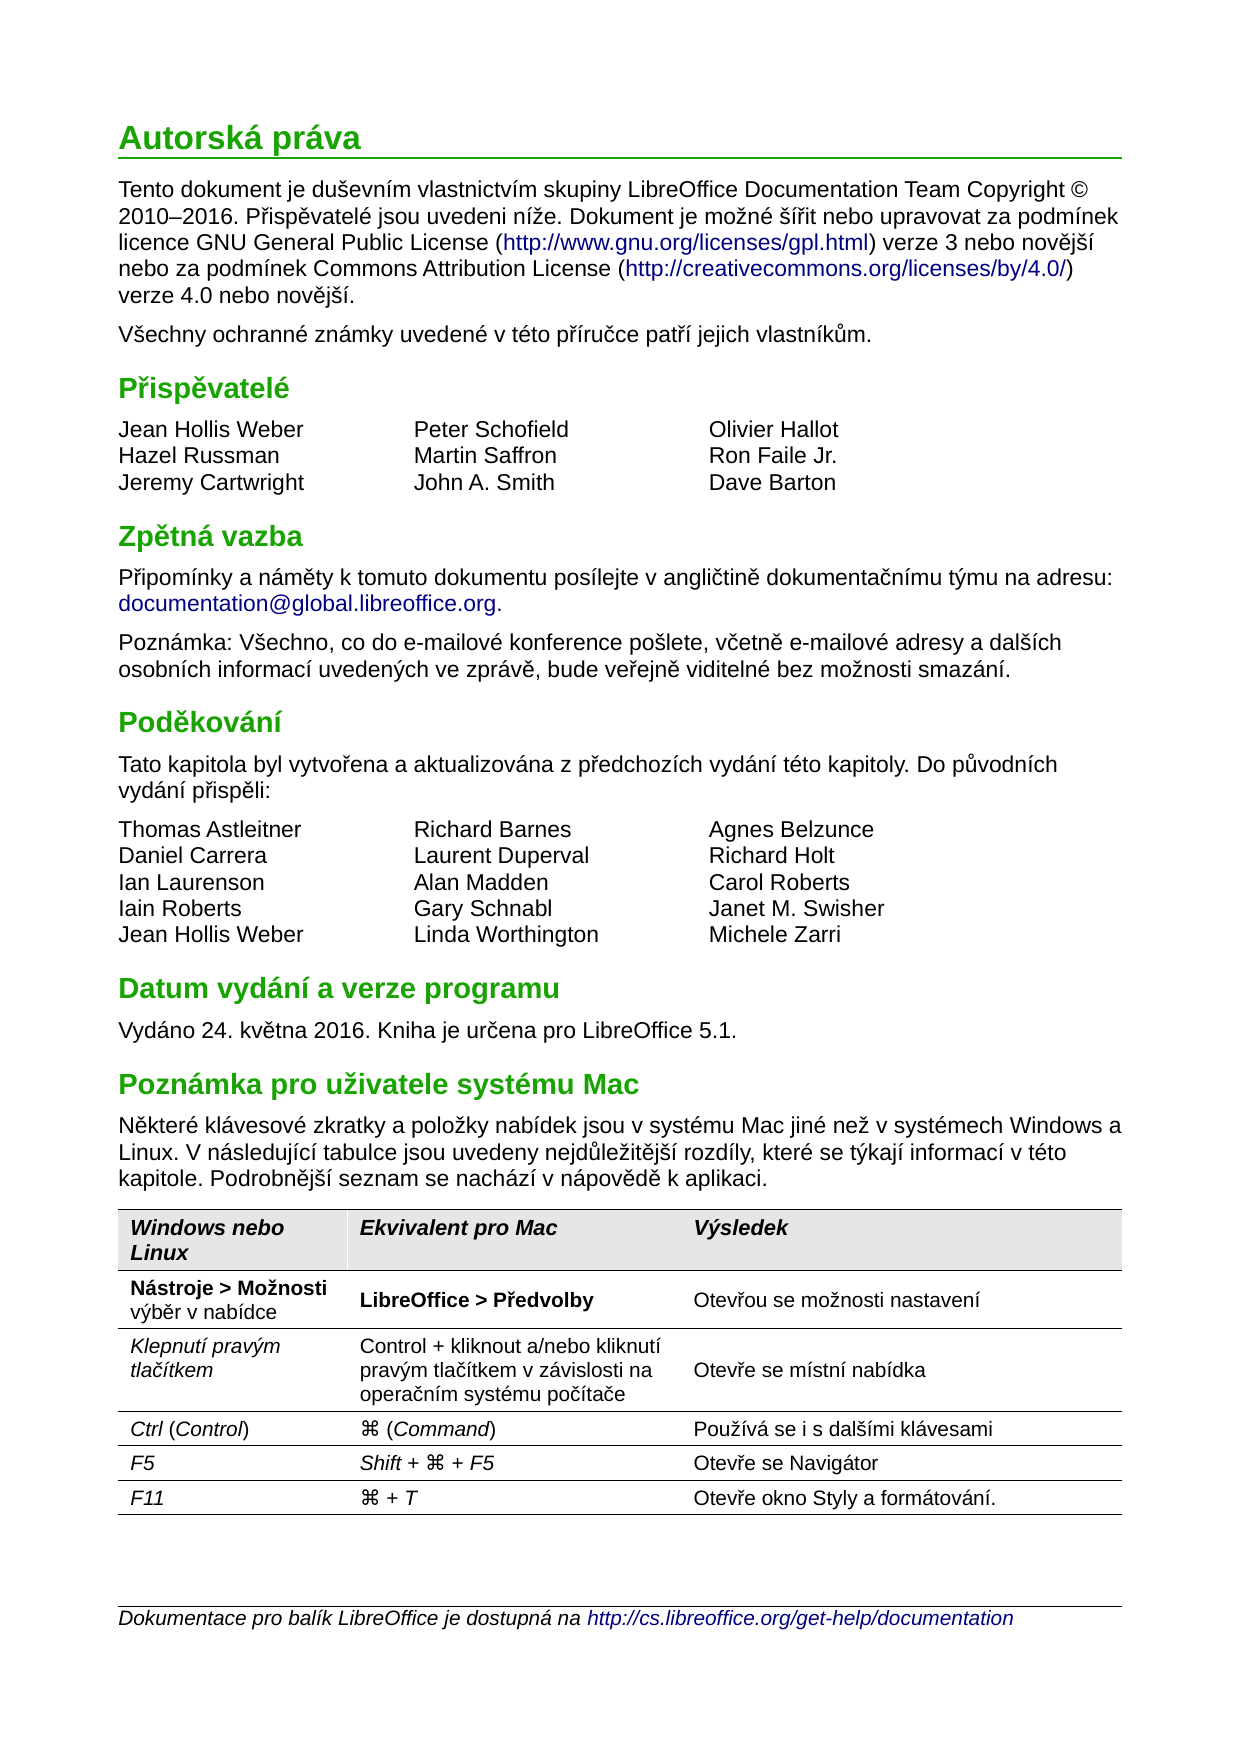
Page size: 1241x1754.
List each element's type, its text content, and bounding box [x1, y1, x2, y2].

table_cell ⌘ (Command) [348, 1412, 681, 1445]
table_header Ekvivalent pro Mac [348, 1210, 681, 1270]
table_cell Používá se i s dalšími klávesami [681, 1412, 1122, 1445]
subtitle Poděkování [118, 706, 1122, 739]
table_cell Shift + ⌘ + F5 [348, 1446, 681, 1479]
subtitle Přispěvatelé [118, 371, 1122, 404]
text Poznámka: Všechno, co do e-mailové konference pošlete, včetně e-mailové adresy a dalších osobních informací uvedených ve zprávě, bude veřejně viditelné bez možnosti smazání. [118, 629, 1122, 682]
text Připomínky a náměty k tomuto dokumentu posílejte v angličtině dokumentačnímu týmu na adresu: documentation@global.libreoffice.org. [118, 564, 1122, 617]
subtitle Zpětná vazba [118, 519, 1122, 552]
table_cell F11 [118, 1481, 347, 1514]
text Některé klávesové zkratky a položky nabídek jsou v systému Mac jiné než v systémech Windows a Linux. V následující tabulce jsou uvedeny nejdůležitější rozdíly, které se týkají informací v této kapitole. Podrobnější seznam se nachází v nápovědě k aplikaci. [118, 1112, 1122, 1191]
subtitle Poznámka pro uživatele systému Mac [118, 1067, 1122, 1100]
text Vydáno 24. května 2016. Kniha je určena pro LibreOffice 5.1. [118, 1017, 1122, 1043]
subtitle Autorská práva [118, 118, 1122, 157]
table_cell ⌘ + T [348, 1481, 681, 1514]
subtitle Datum vydání a verze programu [118, 971, 1122, 1005]
table_header Windows nebo Linux [118, 1210, 347, 1270]
text Tato kapitola byl vytvořena a aktualizována z předchozích vydání této kapitoly. Do původních vydání přispěli: [118, 751, 1122, 803]
text Tento dokument je duševním vlastnictvím skupiny LibreOffice Documentation Team Copyright © 2010–2016. Přispěvatelé jsou uvedeni níže. Dokument je možné šířit nebo upravovat za podmínek licence GNU General Public License (http://www.gnu.org/licenses/gpl.html) verze 3 nebo novější nebo za podmínek Commons Attribution License (http://creativecommons.org/licenses/by/4.0/) verze 4.0 nebo novější. [118, 176, 1122, 308]
table_cell Otevře se Navigátor [681, 1446, 1122, 1479]
table_cell Nástroje > Možnosti výběr v nabídce [118, 1271, 347, 1328]
table_cell Otevře se místní nabídka [681, 1329, 1122, 1411]
text Thomas Astleitner Richard Barnes Agnes Belzunce Daniel Carrera Laurent Duperval Richard Holt Ian Laurenson Alan Madden Carol Roberts Iain Roberts Gary Schnabl Janet M. Swisher Jean Hollis Weber Linda Worthington Michele Zarri [118, 816, 1122, 948]
table_cell LibreOffice > Předvolby [348, 1271, 681, 1328]
text Jean Hollis Weber Peter Schofield Olivier Hallot Hazel Russman Martin Saffron Ron Faile Jr. Jeremy Cartwright John A. Smith Dave Barton [118, 416, 1122, 495]
table_header Výsledek [681, 1210, 1122, 1270]
text Všechny ochranné známky uvedené v této příručce patří jejich vlastníkům. [118, 321, 1122, 347]
table_cell Control + kliknout a/nebo kliknutí pravým tlačítkem v závislosti na operačním systému počítače [348, 1329, 681, 1411]
table_cell Ctrl (Control) [118, 1412, 347, 1445]
table_cell Otevře okno Styly a formátování. [681, 1481, 1122, 1514]
table_cell Klepnutí pravým tlačítkem [118, 1329, 347, 1411]
table_cell Otevřou se možnosti nastavení [681, 1271, 1122, 1328]
table_cell F5 [118, 1446, 347, 1479]
